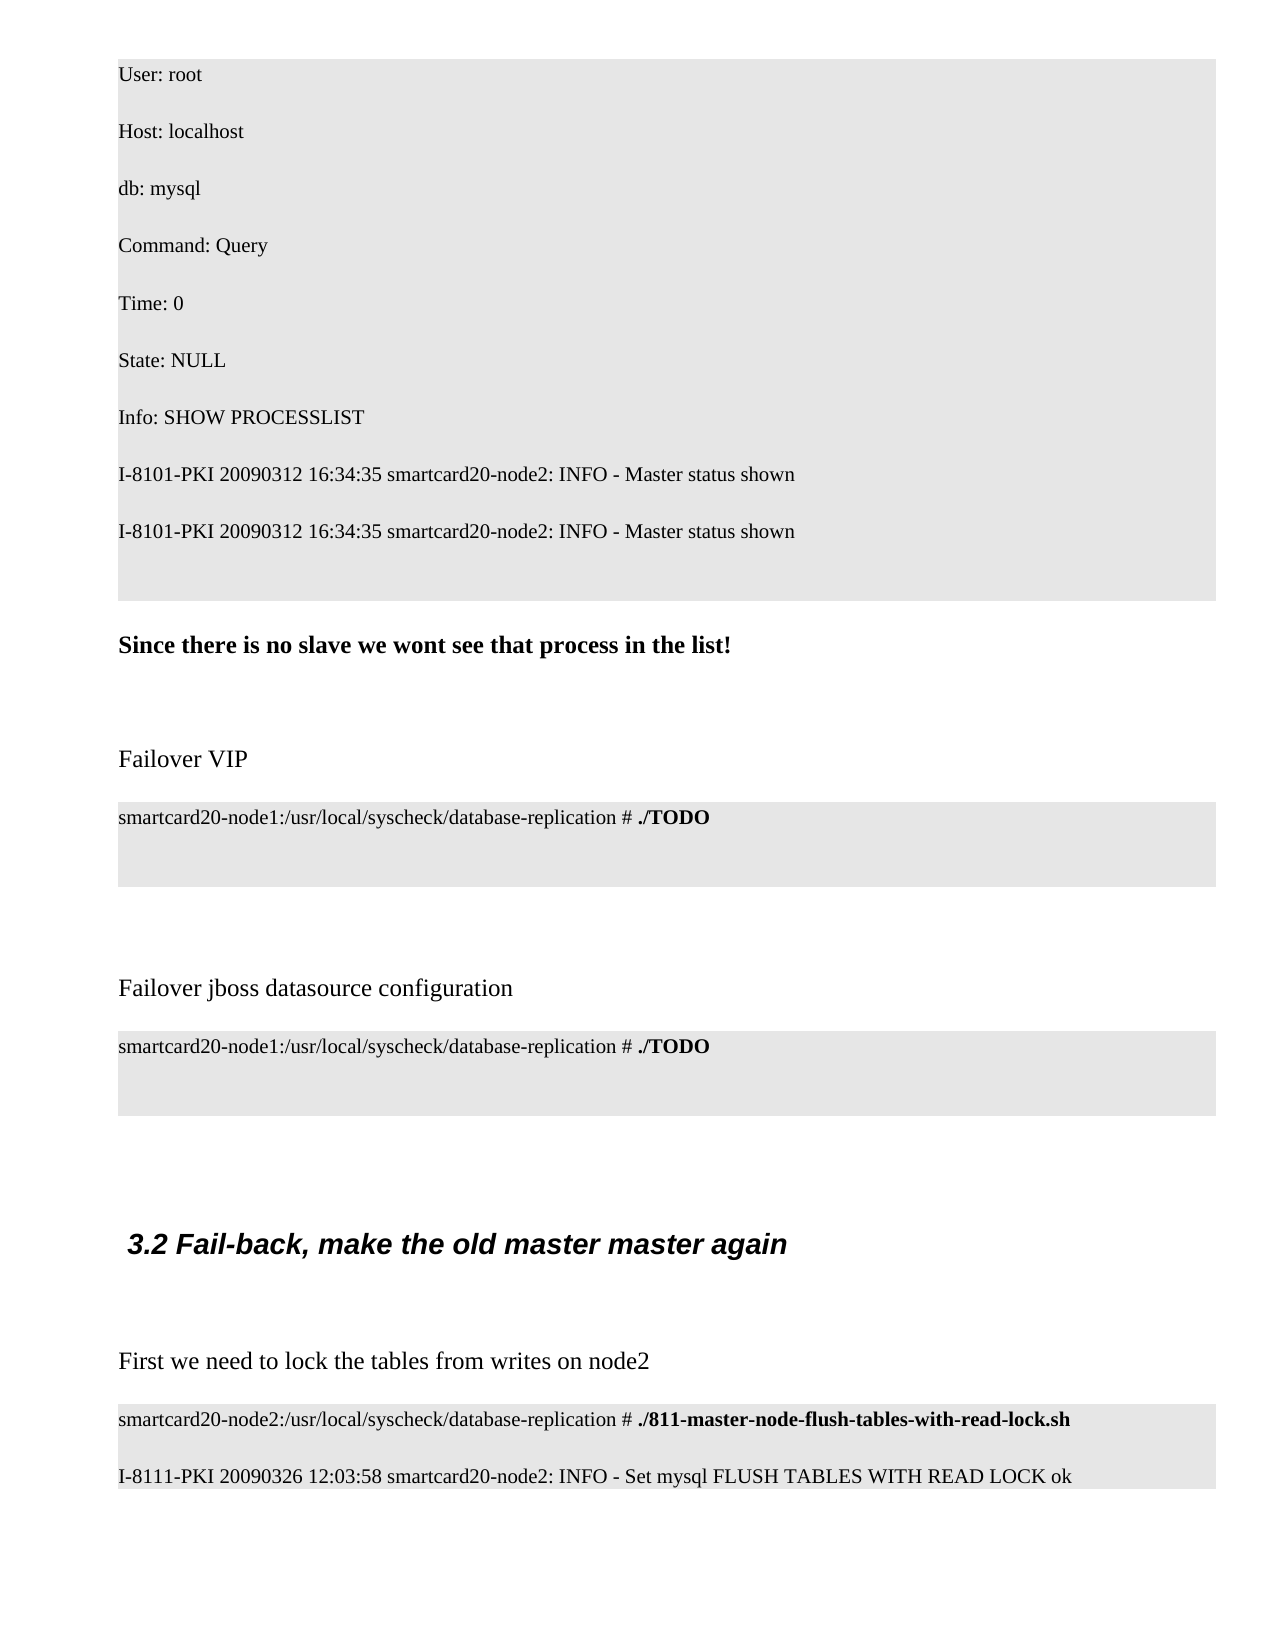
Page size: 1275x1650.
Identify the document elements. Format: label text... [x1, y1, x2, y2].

text User: root [118, 59, 1216, 87]
text db: mysql [118, 173, 1216, 201]
text Since there is no slave we wont see that process in the list! [118, 631, 1216, 659]
text smartcard20-node1:/usr/local/syscheck/database-replication # ./TODO [118, 1031, 1216, 1059]
text Host: localhost [118, 116, 1216, 144]
text Command: Query [118, 231, 1216, 258]
text I-8101-PKI 20090312 16:34:35 smartcard20-node2: INFO - Master status shown [118, 517, 1216, 544]
text State: NULL [118, 345, 1216, 373]
text Failover VIP [118, 745, 1216, 773]
text smartcard20-node2:/usr/local/syscheck/database-replication # ./811-master-node-flush-tables-with-read-lock.sh [118, 1404, 1216, 1432]
text I-8101-PKI 20090312 16:34:35 smartcard20-node2: INFO - Master status shown [118, 459, 1216, 487]
text I-8111-PKI 20090326 12:03:58 smartcard20-node2: INFO - Set mysql FLUSH TABLES WITH READ LOCK ok [118, 1461, 1216, 1489]
text Time: 0 [118, 288, 1216, 316]
text smartcard20-node1:/usr/local/syscheck/database-replication # ./TODO [118, 802, 1216, 830]
text Info: SHOW PROCESSLIST [118, 402, 1216, 430]
subtitle 3.2 Fail-back, make the old master master again [127, 1228, 1207, 1260]
text First we need to lock the tables from writes on node2 [118, 1347, 1216, 1375]
text Failover jboss datasource configuration [118, 974, 1216, 1002]
